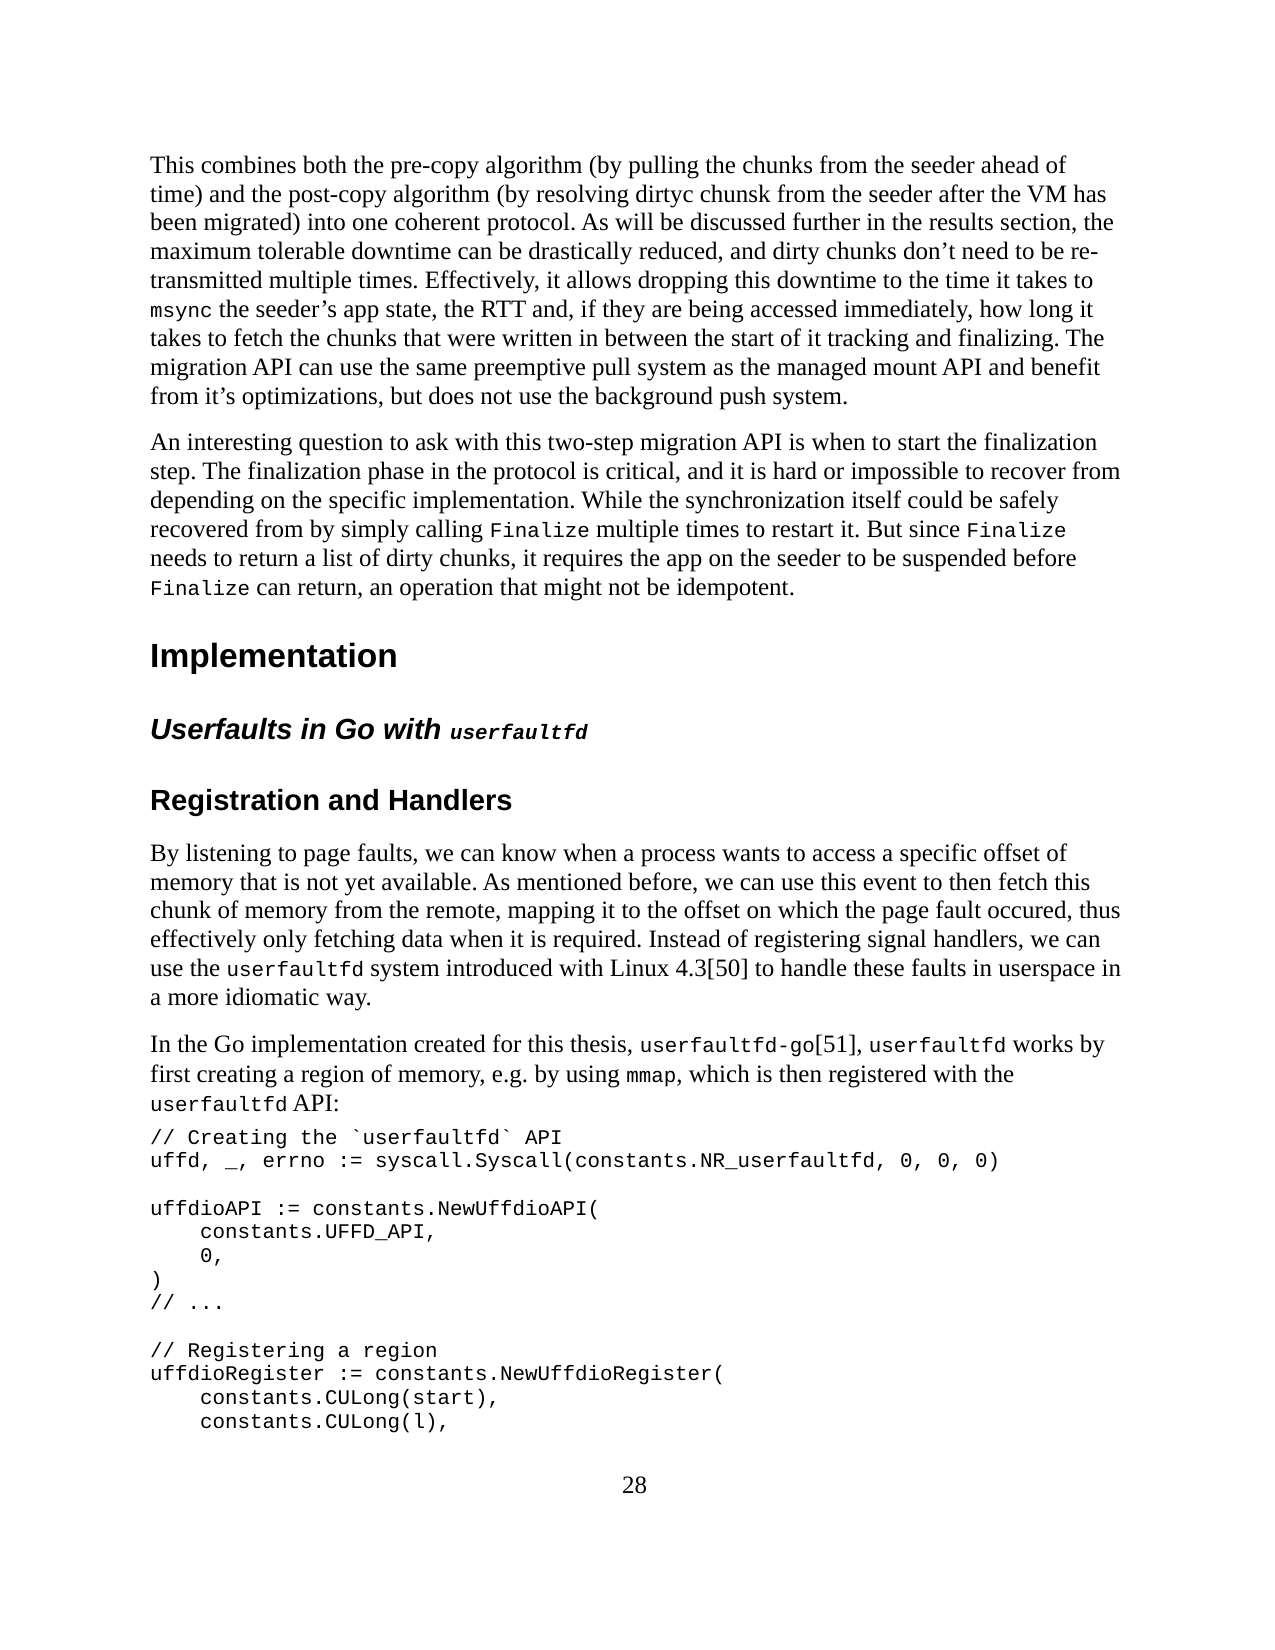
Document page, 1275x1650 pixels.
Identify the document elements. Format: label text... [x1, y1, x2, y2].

text ) [150, 1269, 1125, 1292]
text uffdioRegister := constants.NewUffdioRegister( [150, 1363, 1125, 1387]
text uffdioAPI := constants.NewUffdioAPI( [150, 1198, 1125, 1221]
text constants.CULong(start), [150, 1387, 1125, 1411]
subtitle Registration and Handlers [150, 783, 1125, 816]
subtitle Userfaults in Go with userfaultfd [150, 712, 1125, 745]
text 0, [150, 1245, 1125, 1269]
text An interesting question to ask with this two-step migration API is when to start the finalization step. The finalization phase in the protocol is critical, and it is hard or impossible to recover from depending on the specific implementation. While the synchronization itself could be safely recovered from by simply calling Finalize multiple times to restart it. But since Finalize needs to return a list of dirty chunks, it requires the app on the seeder to be suspended before Finalize can return, an operation that might not be idempotent. [150, 427, 1125, 602]
text By listening to page faults, we can know when a process wants to access a specific offset of memory that is not yet available. As mentioned before, we can use this event to then fetch this chunk of memory from the remote, mapping it to the offset on which the page fault occured, thus effectively only fetching data when it is required. Instead of registering signal handlers, we can use the userfaultfd system introduced with Linux 4.3[50] to handle these faults in userspace in a more idiomatic way. [150, 838, 1125, 1011]
text This combines both the pre-copy algorithm (by pulling the chunks from the seeder ahead of time) and the post-copy algorithm (by resolving dirtyc chunsk from the seeder after the VM has been migrated) into one coherent protocol. As will be discussed further in the results section, the maximum tolerable downtime can be drastically reduced, and dirty chunks don’t need to be re-transmitted multiple times. Effectively, it allows dropping this downtime to the time it takes to msync the seeder’s app state, the RTT and, if they are being accessed immediately, how long it takes to fetch the chunks that were written in between the start of it tracking and finalizing. The migration API can use the same preemptive pull system as the managed mount API and benefit from it’s optimizations, but does not use the background push system. [150, 150, 1125, 409]
text constants.CULong(l), [150, 1411, 1125, 1434]
text constants.UFFD_API, [150, 1221, 1125, 1245]
text In the Go implementation created for this thesis, userfaultfd-go[51], userfaultfd works by first creating a region of memory, e.g. by using mmap, which is then registered with the userfaultfd API: [150, 1029, 1125, 1118]
text // ... [150, 1292, 1125, 1316]
text // Creating the `userfaultfd` API [150, 1127, 1125, 1151]
subtitle Implementation [150, 636, 1125, 674]
text uffd, _, errno := syscall.Syscall(constants.NR_userfaultfd, 0, 0, 0) [150, 1151, 1125, 1174]
text // Registering a region [150, 1340, 1125, 1363]
